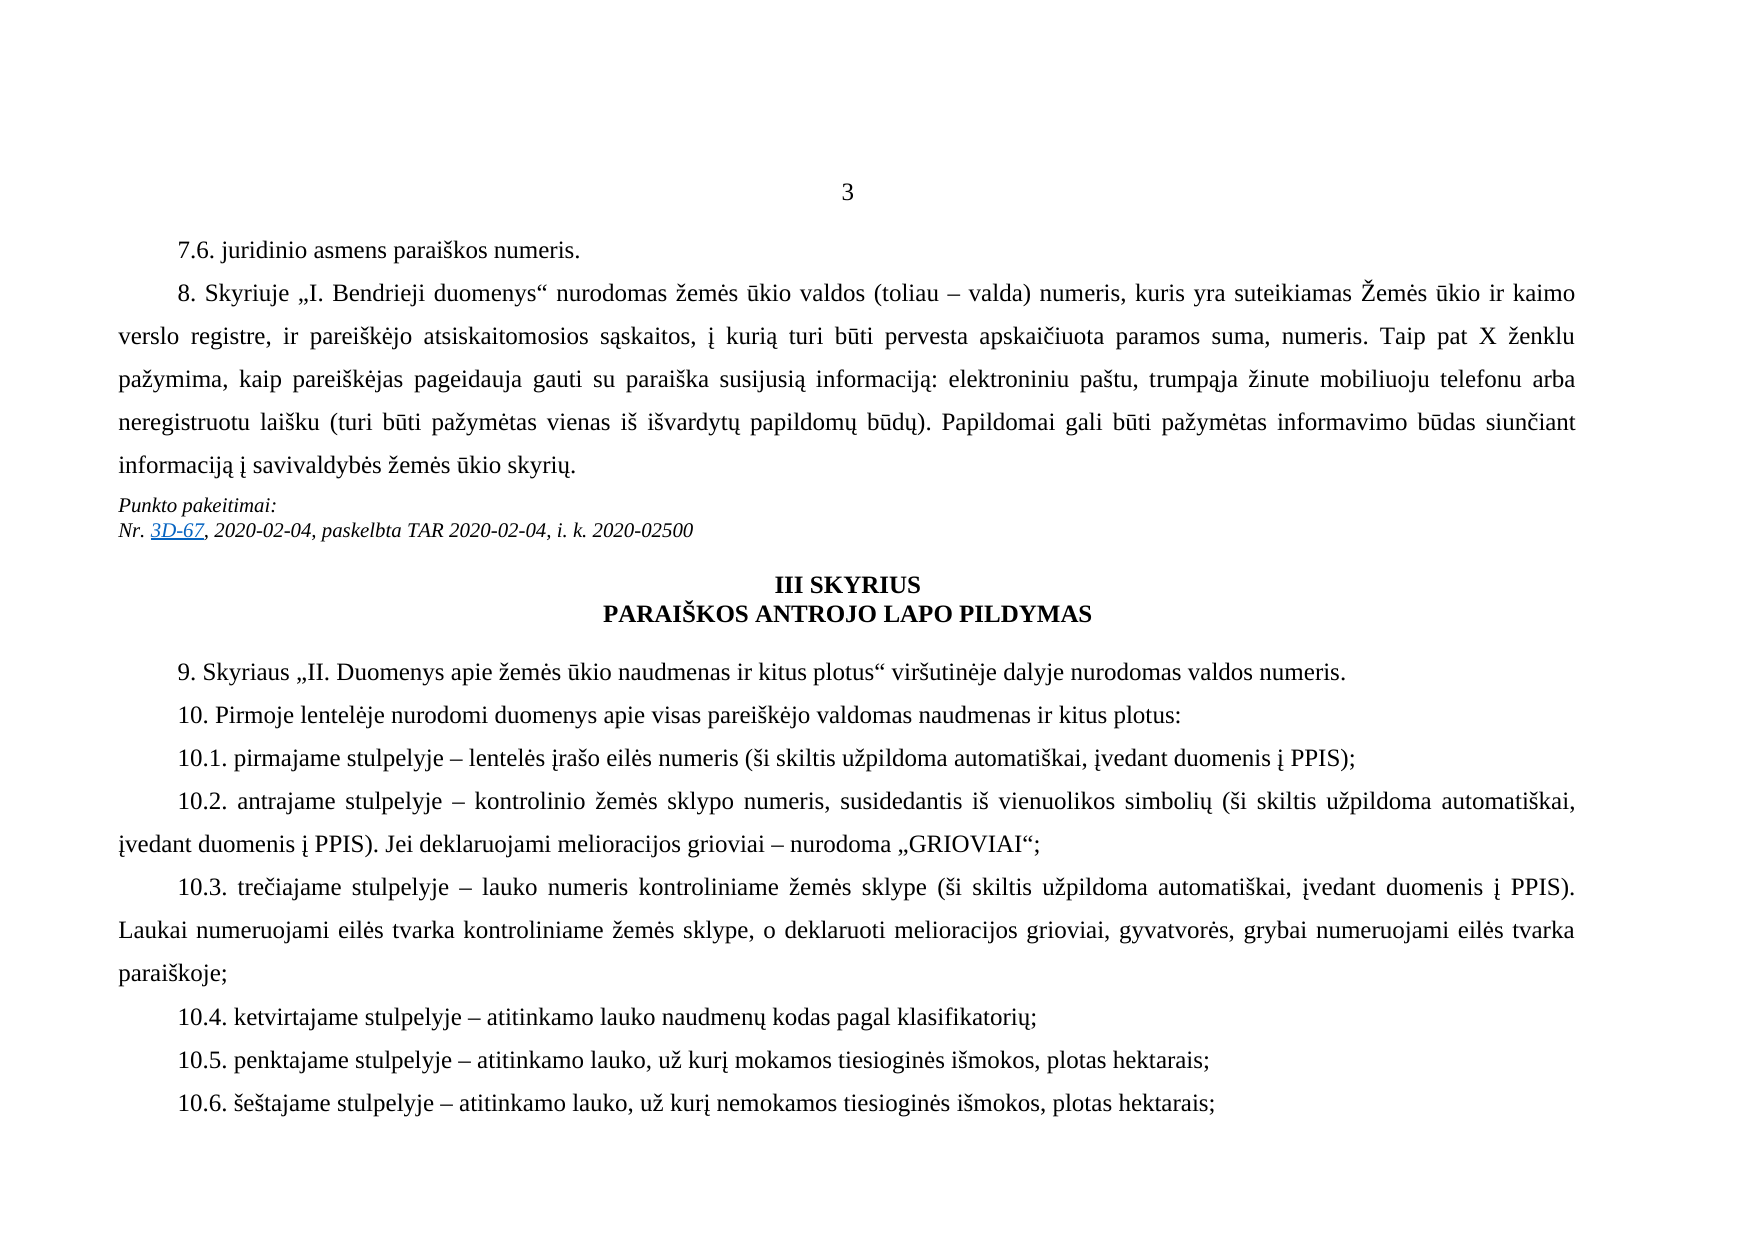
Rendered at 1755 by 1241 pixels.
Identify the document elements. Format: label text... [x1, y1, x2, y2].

text 10.1. pirmajame stulpelyje – lentelės įrašo eilės numeris (ši skiltis užpildoma automatiškai, įvedant duomenis į PPIS); [118, 743, 1577, 772]
text 7.6. juridinio asmens paraiškos numeris. [118, 235, 1577, 263]
text 10.3. trečiajame stulpelyje – lauko numeris kontroliniame žemės sklype (ši skiltis užpildoma automatiškai, įvedant duomenis į PPIS). Laukai numeruojami eilės tvarka kontroliniame žemės sklype, o deklaruoti melioracijos grioviai, gyvatvorės, grybai numeruojami eilės tvarka paraiškoje; [118, 872, 1577, 987]
text 10.6. šeštajame stulpelyje – atitinkamo lauko, už kurį nemokamos tiesioginės išmokos, plotas hektarais; [118, 1088, 1577, 1117]
text 10.4. ketvirtajame stulpelyje – atitinkamo lauko naudmenų kodas pagal klasifikatorių; [118, 1002, 1577, 1030]
text 10.5. penktajame stulpelyje – atitinkamo lauko, už kurį mokamos tiesioginės išmokos, plotas hektarais; [118, 1045, 1577, 1073]
text iii SKYRIUS [118, 570, 1577, 599]
text Nr. 3D-67, 2020-02-04, paskelbta TAR 2020-02-04, i. k. 2020-02500 [118, 517, 1577, 542]
text 8. Skyriuje „I. Bendrieji duomenys“ nurodomas žemės ūkio valdos (toliau – valda) numeris, kuris yra suteikiamas Žemės ūkio ir kaimo verslo registre, ir pareiškėjo atsiskaitomosios sąskaitos, į kurią turi būti pervesta apskaičiuota paramos suma, numeris. Taip pat X ženklu pažymima, kaip pareiškėjas pageidauja gauti su paraiška susijusią informaciją: elektroniniu paštu, trumpąja žinute mobiliuoju telefonu arba neregistruotu laišku (turi būti pažymėtas vienas iš išvardytų papildomų būdų). Papildomai gali būti pažymėtas informavimo būdas siunčiant informaciją į savivaldybės žemės ūkio skyrių. [118, 278, 1577, 479]
text PARAIŠKOS ANTROJO LAPO PILDYMAS [118, 599, 1577, 628]
text 9. Skyriaus „II. Duomenys apie žemės ūkio naudmenas ir kitus plotus“ viršutinėje dalyje nurodomas valdos numeris. [118, 657, 1577, 685]
text 10.2. antrajame stulpelyje – kontrolinio žemės sklypo numeris, susidedantis iš vienuolikos simbolių (ši skiltis užpildoma automatiškai, įvedant duomenis į PPIS). Jei deklaruojami melioracijos grioviai – nurodoma „GRIOVIAI“; [118, 786, 1577, 858]
text Punkto pakeitimai: [118, 493, 1577, 517]
text 10. Pirmoje lentelėje nurodomi duomenys apie visas pareiškėjo valdomas naudmenas ir kitus plotus: [118, 700, 1577, 728]
